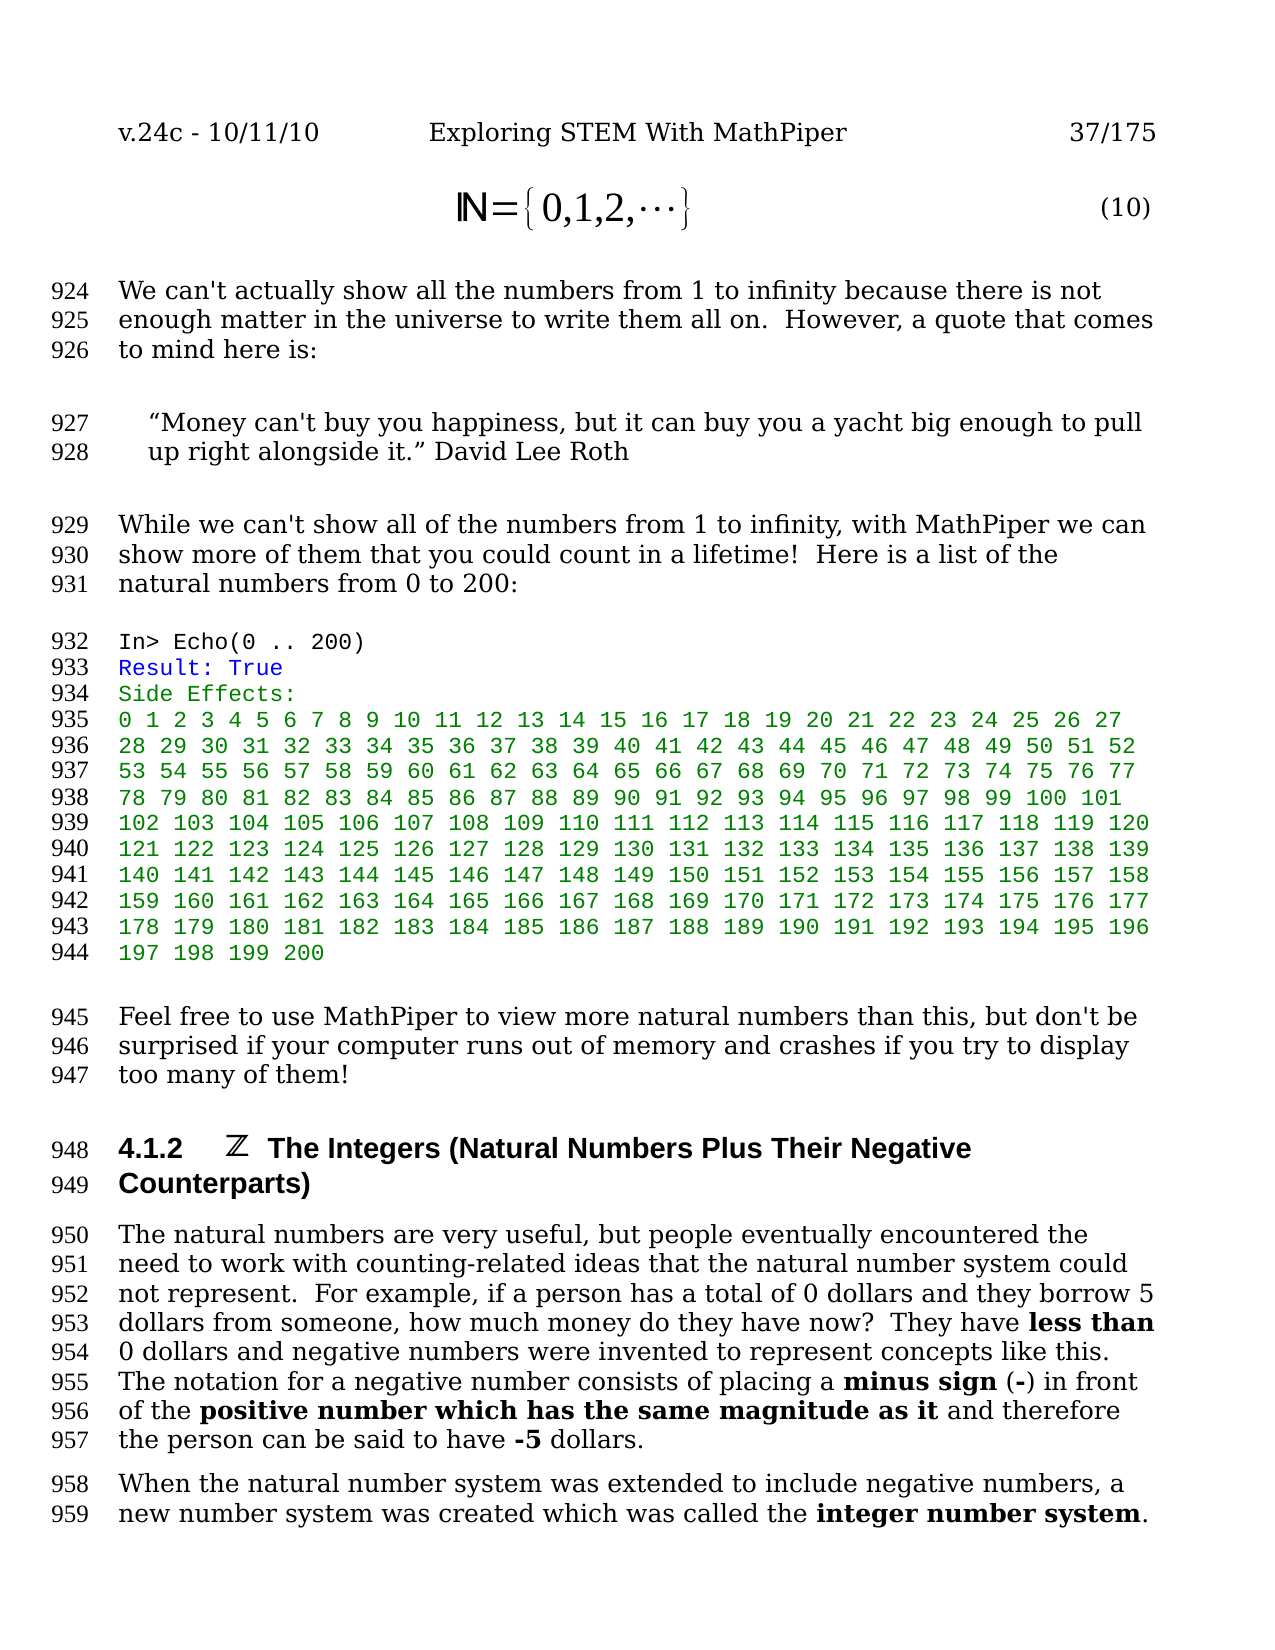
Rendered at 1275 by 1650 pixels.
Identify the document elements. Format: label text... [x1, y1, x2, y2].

subtitle The Integers (Natural Numbers Plus Their Negative Counterparts) [118, 1129, 1157, 1199]
text 0 1 2 3 4 5 6 7 8 9 10 11 12 13 14 15 16 17 18 19 20 21 22 23 24 25 26 27 28 29 30 31 32 33 34 35 36 37 38 39 40 41 42 43 44 45 46 47 48 49 50 51 52 53 54 55 56 57 58 59 60 61 62 63 64 65 66 67 68 69 70 71 72 73 74 75 76 77 78 79 80 81 82 83 84 85 86 87 88 89 90 91 92 93 94 95 96 97 98 99 100 101 102 103 104 105 106 107 108 109 110 111 112 113 114 115 116 117 118 119 120 121 122 123 124 125 126 127 128 129 130 131 132 133 134 135 136 137 138 139 140 141 142 143 144 145 146 147 148 149 150 151 152 153 154 155 156 157 158 159 160 161 162 163 164 165 166 167 168 169 170 171 172 173 174 175 176 177 178 179 180 181 182 183 184 185 186 187 188 189 190 191 192 193 194 195 196 197 198 199 200 [118, 708, 1157, 967]
text In> Echo(0 .. 200) [118, 630, 1157, 656]
text Result: True [118, 656, 1157, 682]
table_header (10) [1041, 177, 1157, 238]
text The natural numbers are very useful, but people eventually encountered the need to work with counting-related ideas that the natural number system could not represent. For example, if a person has a total of 0 dollars and they borrow 5 dollars from someone, how much money do they have now? They have less than 0 dollars and negative numbers were invented to represent concepts like this. The notation for a negative number consists of placing a minus sign (-) in front of the positive number which has the same magnitude as it and therefore the person can be said to have -5 dollars. [118, 1221, 1157, 1455]
text Feel free to use MathPiper to view more natural numbers than this, but don't be surprised if your computer runs out of memory and crashes if you try to display too many of them! [118, 1002, 1157, 1090]
table_header [118, 177, 1041, 238]
text When the natural number system was extended to include negative numbers, a new number system was created which was called the integer number system. [118, 1470, 1157, 1528]
text We can't actually show all the numbers from 1 to infinity because there is not enough matter in the universe to write them all on. However, a quote that comes to mind here is: [118, 277, 1157, 364]
text While we can't show all of the numbers from 1 to infinity, with MathPiper we can show more of them that you could count in a lifetime! Here is a list of the natural numbers from 0 to 200: [118, 511, 1157, 598]
text “Money can't buy you happiness, but it can buy you a yacht big enough to pull up right alongside it.” David Lee Roth [148, 408, 1157, 467]
text Side Effects: [118, 682, 1157, 708]
